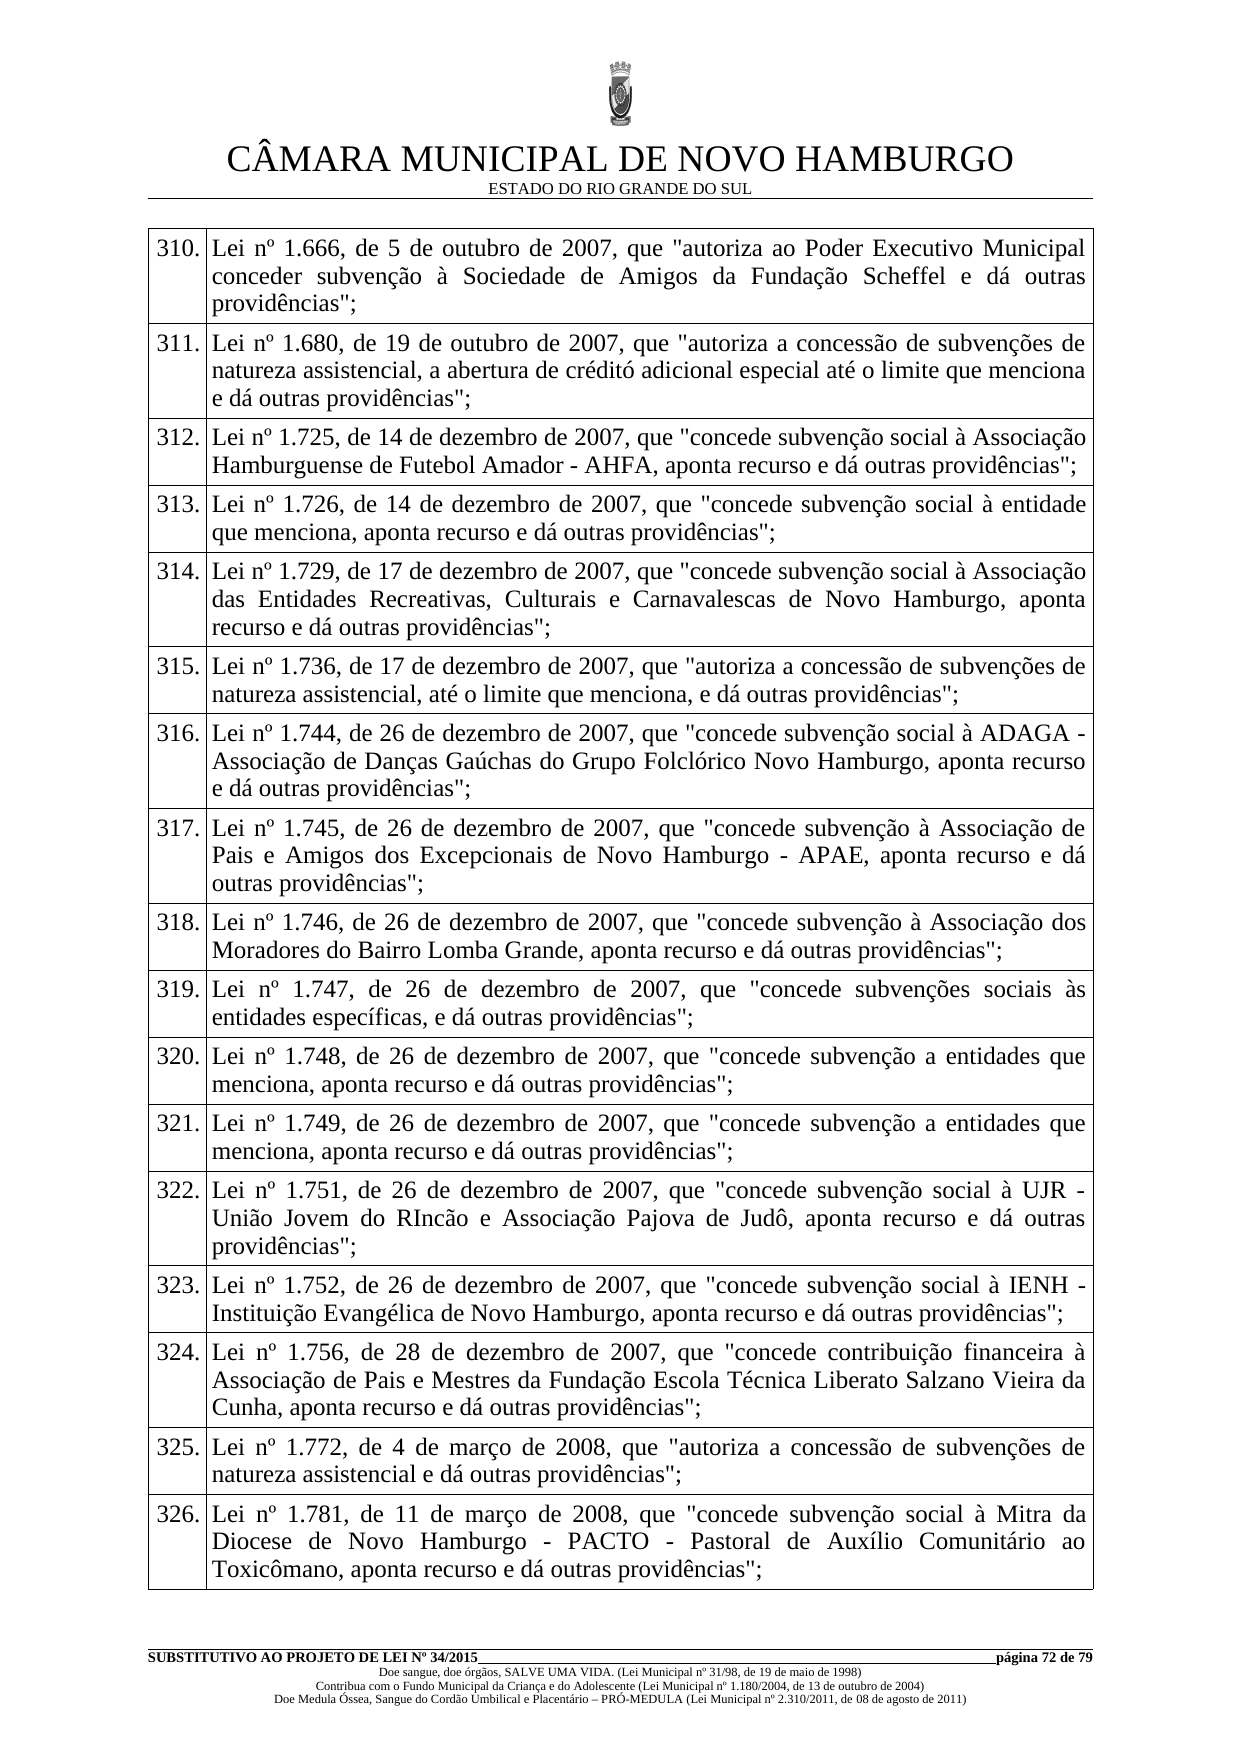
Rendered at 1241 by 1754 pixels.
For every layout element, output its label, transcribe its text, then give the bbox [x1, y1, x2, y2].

table_cell Lei nº 1.729, de 17 de dezembro de 2007, que "concede subvenção social à Associação das Entidades Recreativas, Culturais e Carnavalescas de Novo Hamburgo, aponta recurso e dá outras providências"; [207, 553, 1093, 646]
table_cell Lei nº 1.748, de 26 de dezembro de 2007, que "concede subvenção a entidades que menciona, aponta recurso e dá outras providências"; [207, 1038, 1093, 1104]
table_cell Lei nº 1.749, de 26 de dezembro de 2007, que "concede subvenção a entidades que menciona, aponta recurso e dá outras providências"; [207, 1105, 1093, 1171]
table_cell Lei nº 1.736, de 17 de dezembro de 2007, que "autoriza a concessão de subvenções de natureza assistencial, até o limite que menciona, e dá outras providências"; [207, 647, 1093, 713]
table_cell Lei nº 1.726, de 14 de dezembro de 2007, que "concede subvenção social à entidade que menciona, aponta recurso e dá outras providências"; [207, 486, 1093, 552]
table_cell Lei nº 1.746, de 26 de dezembro de 2007, que "concede subvenção à Associação dos Moradores do Bairro Lomba Grande, aponta recurso e dá outras providências"; [207, 904, 1093, 970]
table_cell Lei nº 1.666, de 5 de outubro de 2007, que "autoriza ao Poder Executivo Municipal conceder subvenção à Sociedade de Amigos da Fundação Scheffel e dá outras providências"; [207, 229, 1093, 323]
table_cell [149, 1172, 206, 1265]
table_cell [149, 229, 206, 323]
table_cell [149, 1038, 206, 1104]
table_cell [149, 419, 206, 485]
table_cell [149, 486, 206, 552]
table_cell Lei nº 1.747, de 26 de dezembro de 2007, que "concede subvenções sociais às entidades específicas, e dá outras providências"; [207, 971, 1093, 1037]
table_cell Lei nº 1.752, de 26 de dezembro de 2007, que "concede subvenção social à IENH - Instituição Evangélica de Novo Hamburgo, aponta recurso e dá outras providências"; [207, 1266, 1093, 1332]
table_cell [149, 1266, 206, 1332]
table_cell [149, 1495, 206, 1589]
table_cell [149, 971, 206, 1037]
table_cell [149, 1105, 206, 1171]
table_cell [149, 809, 206, 903]
table_cell [149, 324, 206, 418]
table_cell [149, 904, 206, 970]
table_cell Lei nº 1.725, de 14 de dezembro de 2007, que "concede subvenção social à Associação Hamburguense de Futebol Amador - AHFA, aponta recurso e dá outras providências"; [207, 419, 1093, 485]
table_cell [149, 1333, 206, 1427]
table_cell Lei nº 1.751, de 26 de dezembro de 2007, que "concede subvenção social à UJR - União Jovem do RIncão e Associação Pajova de Judô, aponta recurso e dá outras providências"; [207, 1172, 1093, 1265]
table_cell Lei nº 1.745, de 26 de dezembro de 2007, que "concede subvenção à Associação de Pais e Amigos dos Excepcionais de Novo Hamburgo - APAE, aponta recurso e dá outras providências"; [207, 809, 1093, 903]
table_cell Lei nº 1.680, de 19 de outubro de 2007, que "autoriza a concessão de subvenções de natureza assistencial, a abertura de créditó adicional especial até o limite que menciona e dá outras providências"; [207, 324, 1093, 418]
table_cell [149, 553, 206, 646]
table_cell Lei nº 1.756, de 28 de dezembro de 2007, que "concede contribuição financeira à Associação de Pais e Mestres da Fundação Escola Técnica Liberato Salzano Vieira da Cunha, aponta recurso e dá outras providências"; [207, 1333, 1093, 1427]
table_cell Lei nº 1.781, de 11 de março de 2008, que "concede subvenção social à Mitra da Diocese de Novo Hamburgo - PACTO - Pastoral de Auxílio Comunitário ao Toxicômano, aponta recurso e dá outras providências"; [207, 1495, 1093, 1589]
table_cell Lei nº 1.744, de 26 de dezembro de 2007, que "concede subvenção social à ADAGA - Associação de Danças Gaúchas do Grupo Folclórico Novo Hamburgo, aponta recurso e dá outras providências"; [207, 714, 1093, 808]
table_cell [149, 1428, 206, 1494]
table_cell Lei nº 1.772, de 4 de março de 2008, que "autoriza a concessão de subvenções de natureza assistencial e dá outras providências"; [207, 1428, 1093, 1494]
table_cell [149, 647, 206, 713]
table_cell [149, 714, 206, 808]
